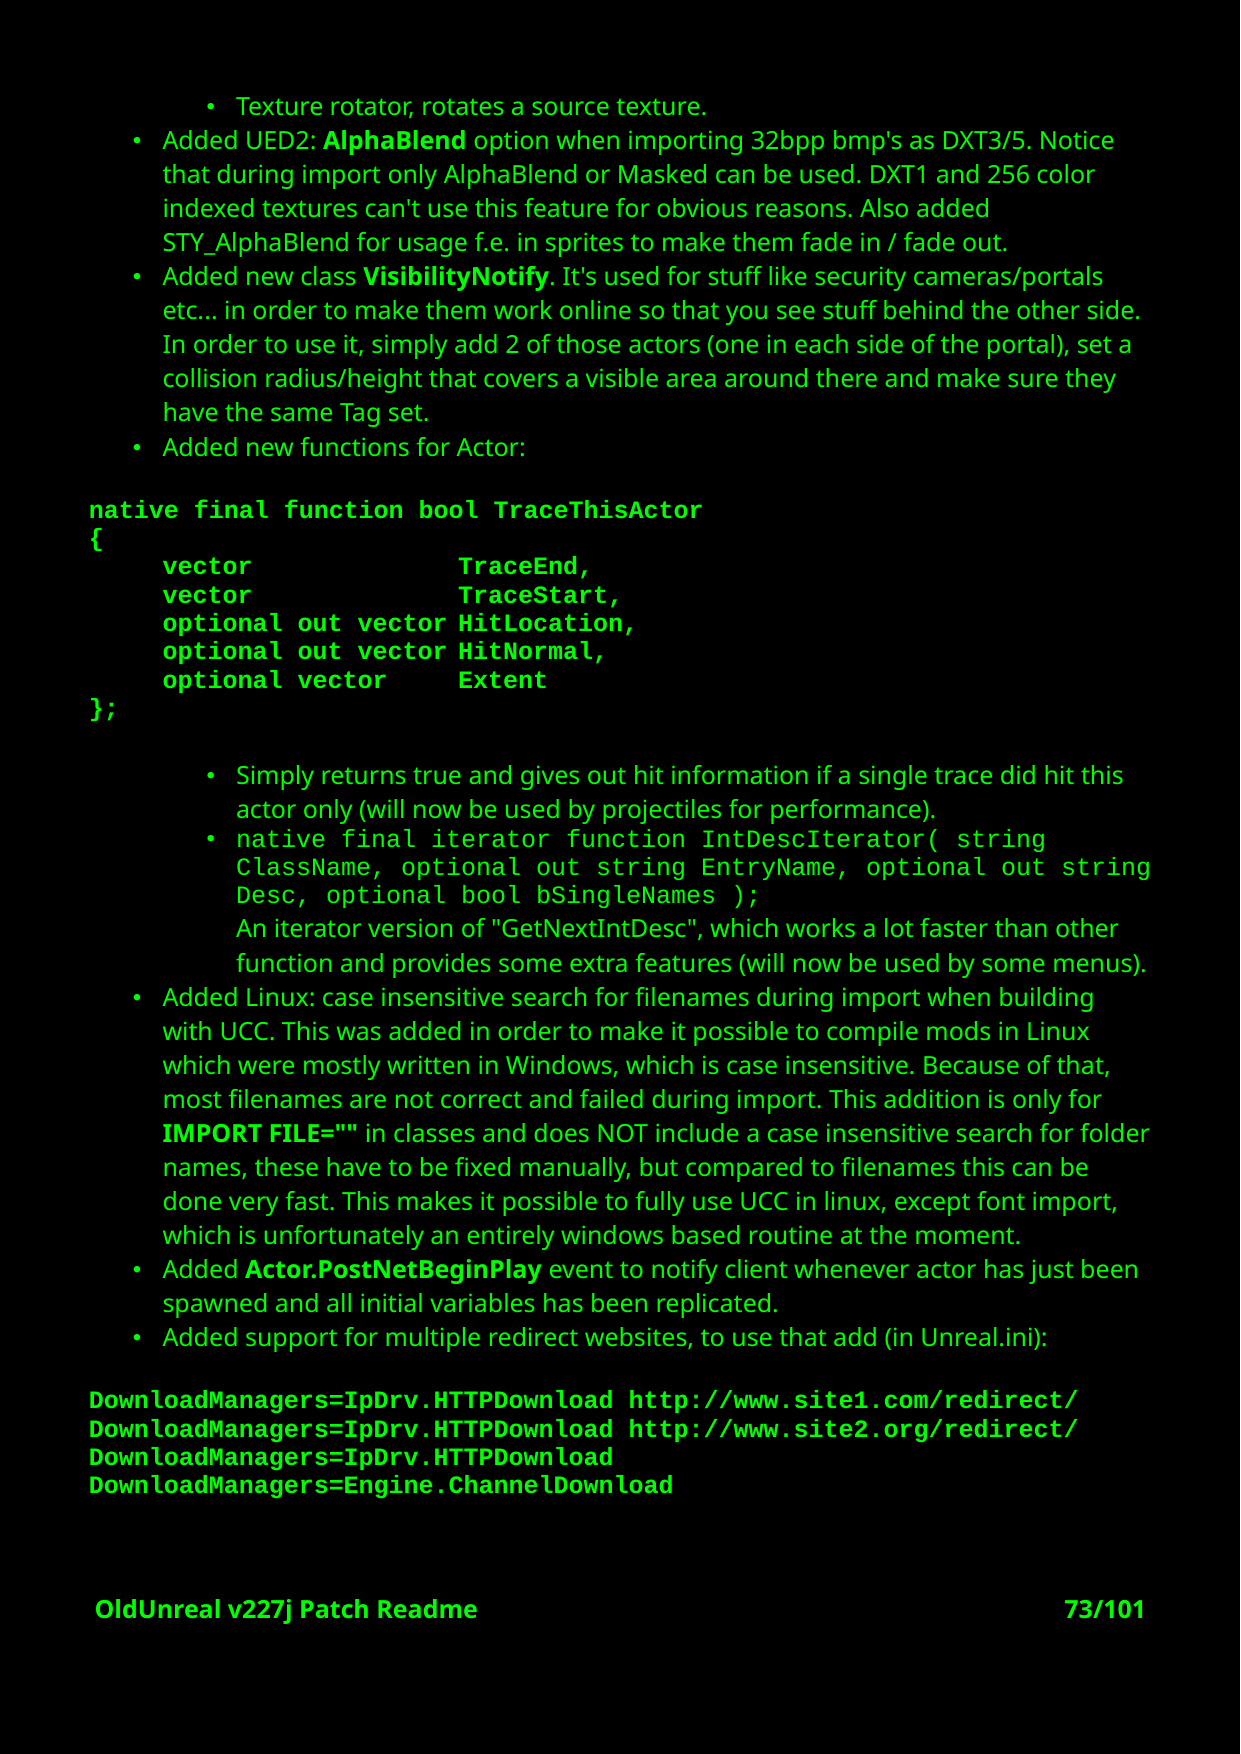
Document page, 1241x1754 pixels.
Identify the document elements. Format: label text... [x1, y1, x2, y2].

text DownloadManagers=IpDrv.HTTPDownload http://www.site1.com/redirect/ [88, 1388, 1152, 1416]
text DownloadManagers=IpDrv.HTTPDownload [88, 1445, 1152, 1473]
list Added UED2: AlphaBlend option when importing 32bpp bmp's as DXT3/5. Notice that during import only AlphaBlend or Masked can be used. DXT1 and 256 color indexed textures can't use this feature for obvious reasons. Also added STY_AlphaBlend for usage f.e. in sprites to make them fade in / fade out. [133, 123, 1152, 259]
text optional out vector HitLocation, [88, 611, 1152, 639]
text DownloadManagers=Engine.ChannelDownload [88, 1473, 1152, 1501]
list native final iterator function IntDescIterator( string ClassName, optional out string EntryName, optional out string Desc, optional bool bSingleNames ); An iterator version of "GetNextIntDesc", which works a lot faster than other function and provides some extra features (will now be used by some menus). [206, 826, 1152, 979]
text }; [88, 696, 1152, 724]
list Texture rotator, rotates a source texture. [206, 88, 1152, 123]
list Added new class VisibilityNotify. It's used for stuff like security cameras/portals etc... in order to make them work online so that you see stuff behind the other side. In order to use it, simply add 2 of those actors (one in each side of the portal), set a collision radius/height that covers a visible area around there and make sure they have the same Tag set. [133, 259, 1152, 429]
text vector TraceStart, [88, 582, 1152, 611]
list Added new functions for Actor: [133, 429, 1152, 463]
text optional vector Extent [88, 667, 1152, 696]
text DownloadManagers=IpDrv.HTTPDownload http://www.site2.org/redirect/ [88, 1416, 1152, 1445]
list Added Actor.PostNetBeginPlay event to notify client whenever actor has just been spawned and all initial variables has been replicated. [133, 1252, 1152, 1320]
list Added support for multiple redirect websites, to use that add (in Unreal.ini): [133, 1320, 1152, 1354]
text optional out vector HitNormal, [88, 639, 1152, 667]
text { [88, 526, 1152, 554]
list Added Linux: case insensitive search for filenames during import when building with UCC. This was added in order to make it possible to compile mods in Linux which were mostly written in Windows, which is case insensitive. Because of that, most filenames are not correct and failed during import. This addition is only for IMPORT FILE="" in classes and does NOT include a case insensitive search for folder names, these have to be fixed manually, but compared to filenames this can be done very fast. This makes it possible to fully use UCC in linux, except font import, which is unfortunately an entirely windows based routine at the moment. [133, 979, 1152, 1252]
text native final function bool TraceThisActor [88, 497, 1152, 526]
text vector TraceEnd, [88, 554, 1152, 582]
list Simply returns true and gives out hit information if a single trace did hit this actor only (will now be used by projectiles for performance). [206, 758, 1152, 826]
